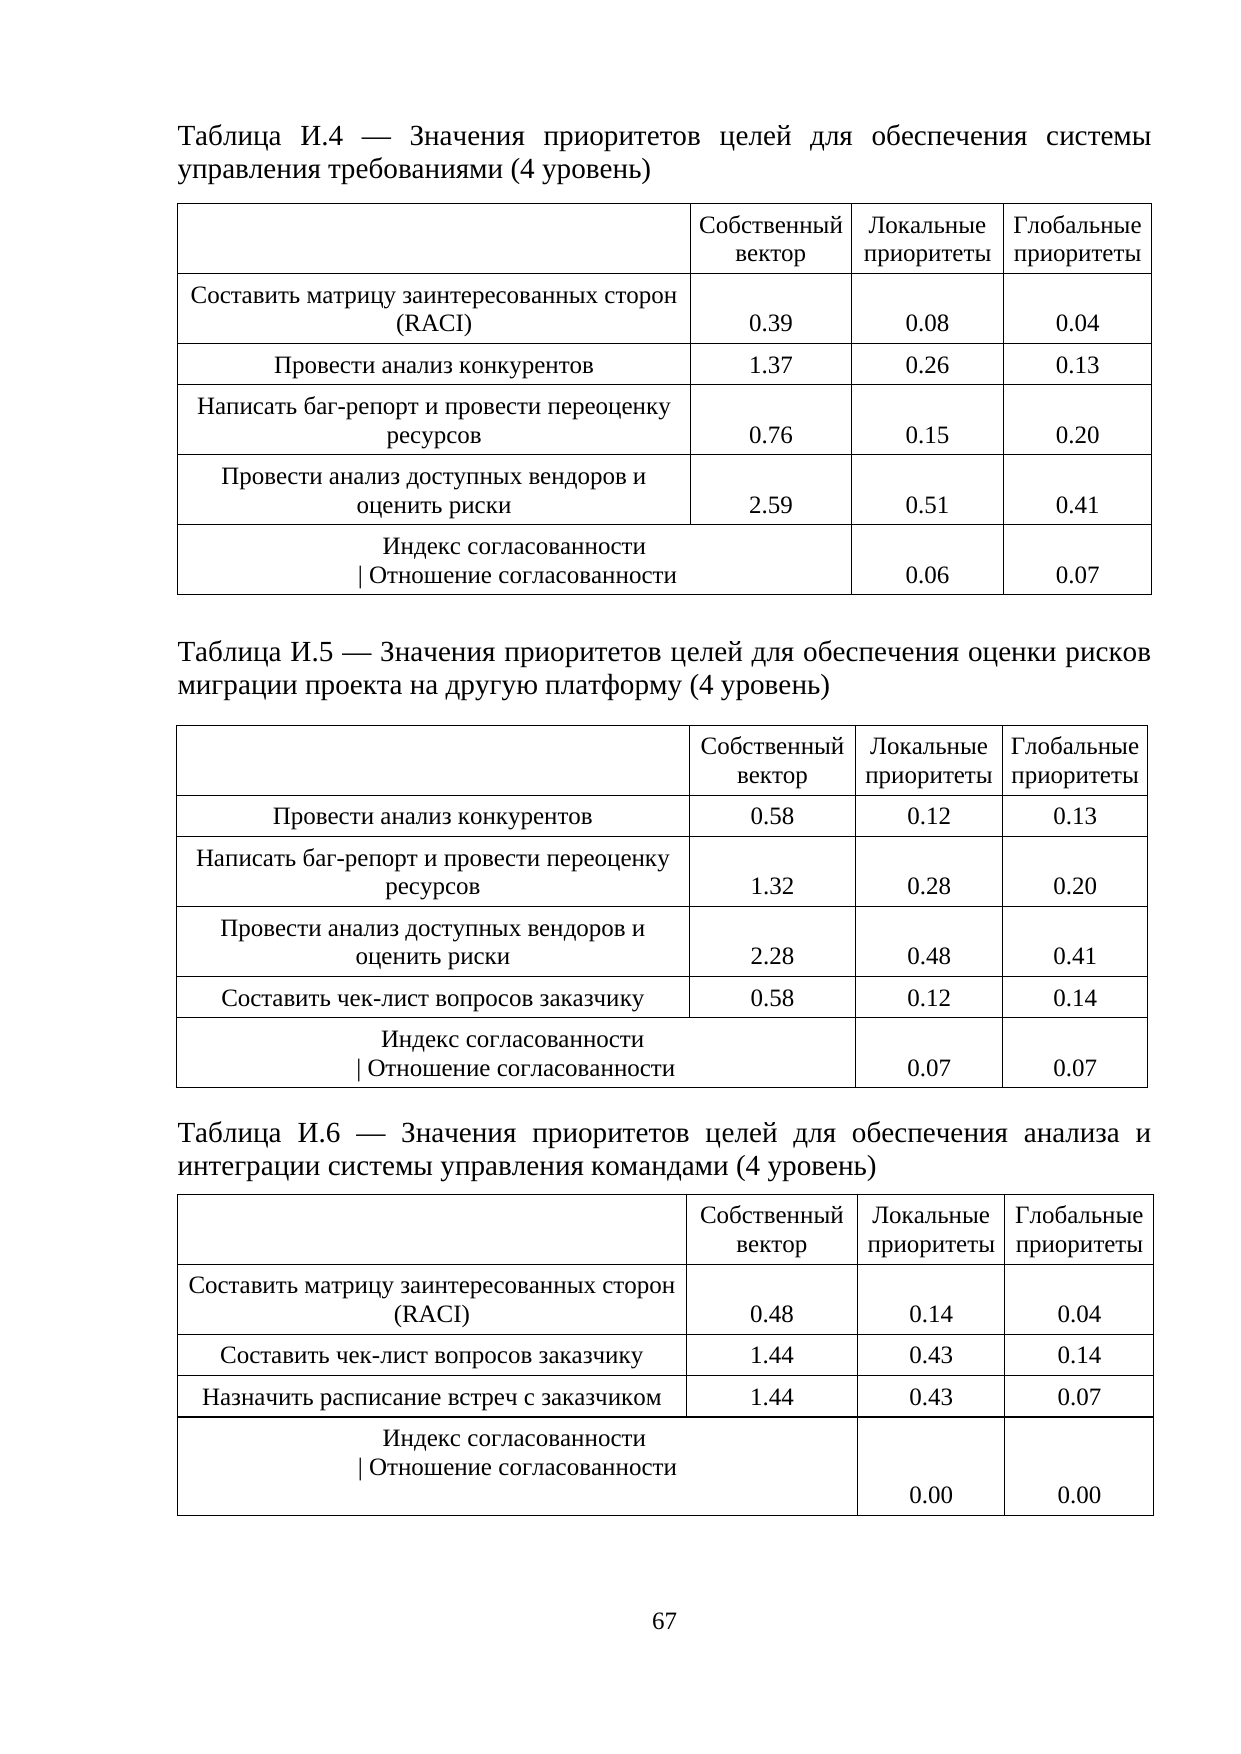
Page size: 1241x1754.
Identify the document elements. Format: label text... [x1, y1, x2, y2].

table_header Собственный вектор [691, 204, 851, 273]
table_cell Составить чек-лист вопросов заказчику [178, 1335, 686, 1375]
table_header Глобальные приоритеты [1003, 726, 1147, 795]
table_cell Назначить расписание встреч с заказчиком [178, 1376, 686, 1416]
table_cell 0,58 [690, 977, 855, 1017]
table_cell Написать баг-репорт и провести переоценку ресурсов [177, 837, 689, 906]
table_cell 0,51 [852, 455, 1003, 524]
table_cell Индекс согласованности | Отношение согласованности [178, 1418, 857, 1515]
table_cell Провести анализ конкурентов [178, 344, 690, 384]
table_cell Составить матрицу заинтересованных сторон (RACI) [178, 1265, 686, 1334]
table_cell 0,00 [858, 1418, 1004, 1515]
table_cell 0,14 [858, 1265, 1004, 1334]
table_cell 0,07 [1004, 525, 1151, 594]
table_header Собственный вектор [687, 1195, 857, 1264]
table_cell 0,06 [852, 525, 1003, 594]
table_cell 0,76 [691, 385, 851, 454]
table_cell 1,37 [691, 344, 851, 384]
table_header Глобальные приоритеты [1005, 1195, 1153, 1264]
table_cell Провести анализ доступных вендоров и оценить риски [177, 907, 689, 976]
table_header [178, 204, 690, 273]
table_header [177, 726, 689, 795]
table_cell 0,43 [858, 1376, 1004, 1416]
table_header [178, 1195, 686, 1264]
table_cell 0,20 [1004, 385, 1151, 454]
table_cell 0,04 [1004, 274, 1151, 343]
table_cell 0,07 [1005, 1376, 1153, 1416]
table_cell Провести анализ конкурентов [177, 796, 689, 836]
text Таблица И.5 — Значения приоритетов целей для обеспечения оценки рисков миграции проекта на другую платформу (4 уровень) [177, 634, 1152, 701]
text Таблица И.4 — Значения приоритетов целей для обеспечения системы управления требованиями (4 уровень) [177, 118, 1152, 185]
table_cell 1,44 [687, 1376, 857, 1416]
table_cell 1,32 [690, 837, 855, 906]
table_cell 0,07 [1003, 1018, 1147, 1087]
table_cell 0,13 [1004, 344, 1151, 384]
table_cell 0,15 [852, 385, 1003, 454]
table_cell 0,39 [691, 274, 851, 343]
table_header Локальные приоритеты [852, 204, 1003, 273]
table_cell 0,13 [1003, 796, 1147, 836]
table_cell Индекс согласованности | Отношение согласованности [177, 1018, 855, 1087]
table_header Глобальные приоритеты [1004, 204, 1151, 273]
table_cell 0,12 [856, 796, 1002, 836]
table_cell 0,04 [1005, 1265, 1153, 1334]
table_cell 0,14 [1005, 1335, 1153, 1375]
table_cell 0,48 [687, 1265, 857, 1334]
table_cell 2,59 [691, 455, 851, 524]
table_cell 0,48 [856, 907, 1002, 976]
table_cell 0,28 [856, 837, 1002, 906]
text Таблица И.6 — Значения приоритетов целей для обеспечения анализа и интеграции системы управления командами (4 уровень) [177, 1115, 1152, 1182]
table_header Собственный вектор [690, 726, 855, 795]
table_cell 1,44 [687, 1335, 857, 1375]
table_cell 0,14 [1003, 977, 1147, 1017]
table_cell 0,41 [1003, 907, 1147, 976]
table_cell 0,58 [690, 796, 855, 836]
table_cell Провести анализ доступных вендоров и оценить риски [178, 455, 690, 524]
table_cell Индекс согласованности | Отношение согласованности [178, 525, 851, 594]
table_cell 0,26 [852, 344, 1003, 384]
table_cell Составить чек-лист вопросов заказчику [177, 977, 689, 1017]
table_cell Составить матрицу заинтересованных сторон (RACI) [178, 274, 690, 343]
table_header Локальные приоритеты [858, 1195, 1004, 1264]
table_cell Написать баг-репорт и провести переоценку ресурсов [178, 385, 690, 454]
table_cell 2,28 [690, 907, 855, 976]
table_cell 0,08 [852, 274, 1003, 343]
table_header Локальные приоритеты [856, 726, 1002, 795]
table_cell 0,41 [1004, 455, 1151, 524]
table_cell 0,00 [1005, 1418, 1153, 1515]
table_cell 0,07 [856, 1018, 1002, 1087]
table_cell 0,43 [858, 1335, 1004, 1375]
table_cell 0,12 [856, 977, 1002, 1017]
table_cell 0,20 [1003, 837, 1147, 906]
